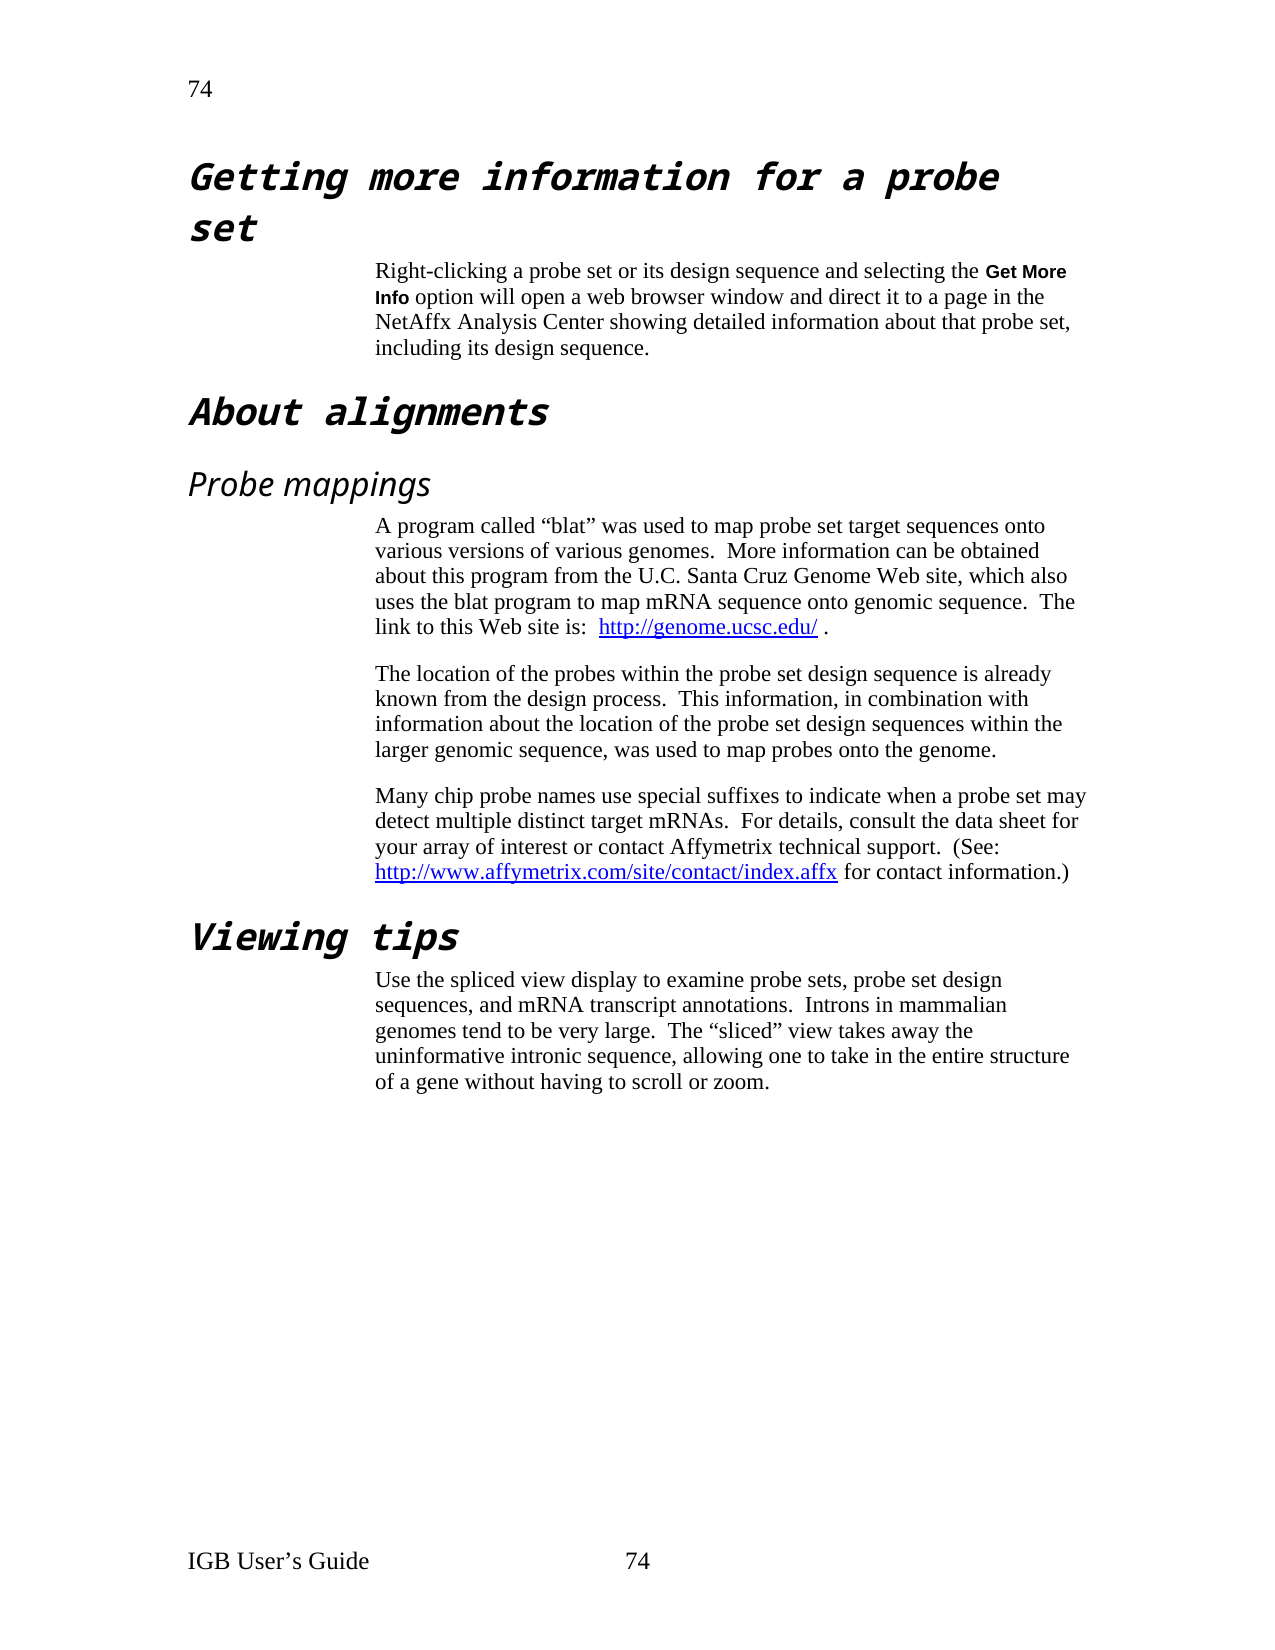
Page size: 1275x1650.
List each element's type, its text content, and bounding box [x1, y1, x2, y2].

subtitle Getting more information for a probe set [187, 150, 1087, 252]
subtitle Probe mappings [187, 461, 1087, 506]
text Right-clicking a probe set or its design sequence and selecting the Get More Info option will open a web browser window and direct it to a page in the NetAffx Analysis Center showing detailed information about that probe set, including its design sequence. [375, 258, 1087, 360]
subtitle About alignments [187, 385, 1087, 436]
text Use the spliced view display to examine probe sets, probe set design sequences, and mRNA transcript annotations. Introns in mammalian genomes tend to be very large. The “sliced” view takes away the uninformative intronic sequence, allowing one to take in the entire structure of a gene without having to scroll or zoom. [375, 967, 1087, 1094]
text A program called “blat” was used to map probe set target sequences onto various versions of various genomes. More information can be obtained about this program from the U.C. Santa Cruz Genome Web site, which also uses the blat program to map mRNA sequence onto genomic sequence. The link to this Web site is: http://genome.ucsc.edu/ . [375, 513, 1087, 640]
subtitle Viewing tips [187, 910, 1087, 961]
text The location of the probes within the probe set design sequence is already known from the design process. This information, in combination with information about the location of the probe set design sequences within the larger genomic sequence, was used to map probes onto the genome. [375, 661, 1087, 762]
text Many chip probe names use special suffixes to indicate when a probe set may detect multiple distinct target mRNAs. For details, consult the data sheet for your array of interest or contact Affymetrix technical support. (See: http://www.affymetrix.com/site/contact/index.affx for contact information.) [375, 783, 1087, 885]
